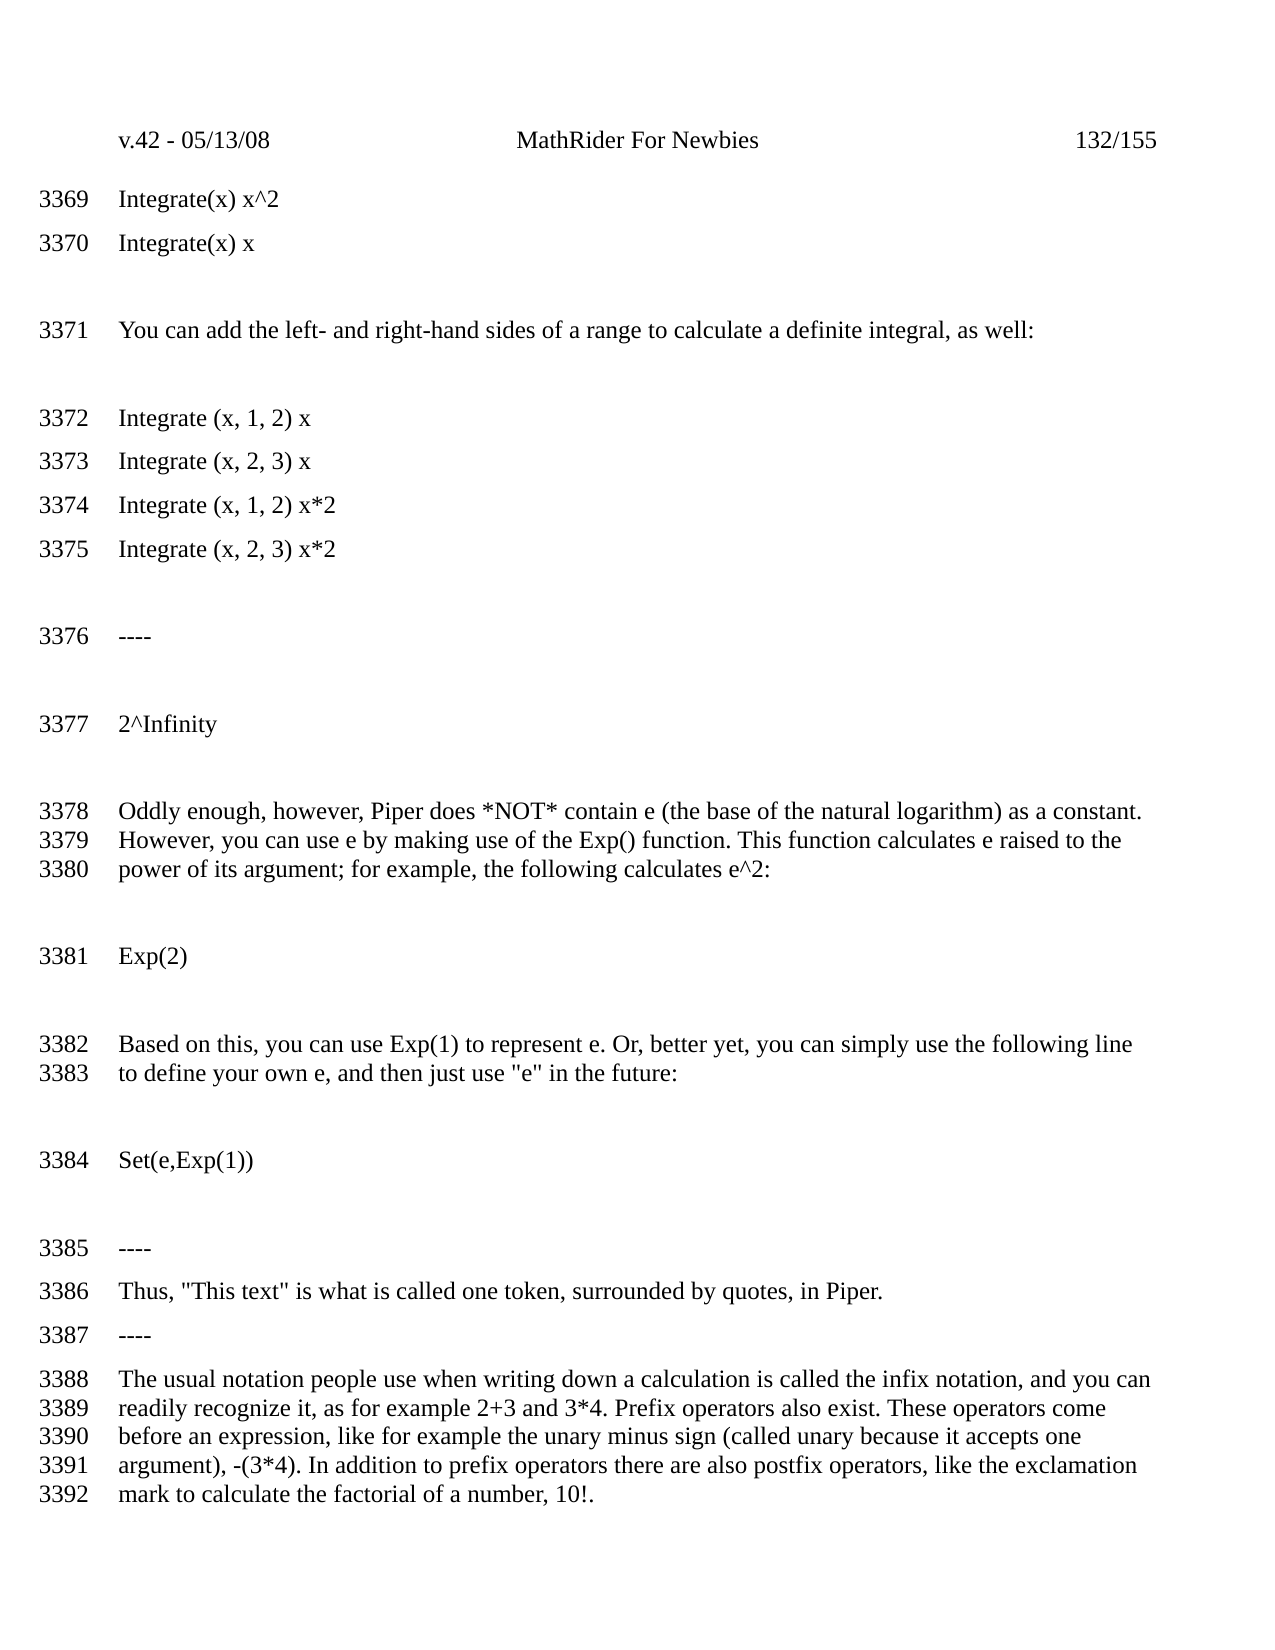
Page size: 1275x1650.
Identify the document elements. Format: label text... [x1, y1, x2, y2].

text Integrate (x, 1, 2) x [118, 403, 1157, 431]
text ---- [118, 1320, 1157, 1349]
text 2^Infinity [118, 709, 1157, 738]
text Integrate(x) x^2 [118, 184, 1157, 213]
text Exp(2) [118, 941, 1157, 970]
text Thus, "This text" is what is called one token, surrounded by quotes, in Piper. [118, 1276, 1157, 1305]
text Oddly enough, however, Piper does *NOT* contain e (the base of the natural logarithm) as a constant. However, you can use e by making use of the Exp() function. This function calculates e raised to the power of its argument; for example, the following calculates e^2: [118, 796, 1157, 883]
text ---- [118, 621, 1157, 650]
text The usual notation people use when writing down a calculation is called the infix notation, and you can readily recognize it, as for example 2+3 and 3*4. Prefix operators also exist. These operators come before an expression, like for example the unary minus sign (called unary because it accepts one argument), -(3*4). In addition to prefix operators there are also postfix operators, like the exclamation mark to calculate the factorial of a number, 10!. [118, 1364, 1157, 1508]
text Integrate (x, 1, 2) x*2 [118, 490, 1157, 519]
text Integrate(x) x [118, 228, 1157, 256]
text Integrate (x, 2, 3) x*2 [118, 534, 1157, 563]
text Integrate (x, 2, 3) x [118, 446, 1157, 475]
text Based on this, you can use Exp(1) to represent e. Or, better yet, you can simply use the following line to define your own e, and then just use "e" in the future: [118, 1029, 1157, 1086]
text Set(e,Exp(1)) [118, 1145, 1157, 1174]
text ---- [118, 1233, 1157, 1261]
text You can add the left- and right-hand sides of a range to calculate a definite integral, as well: [118, 315, 1157, 344]
